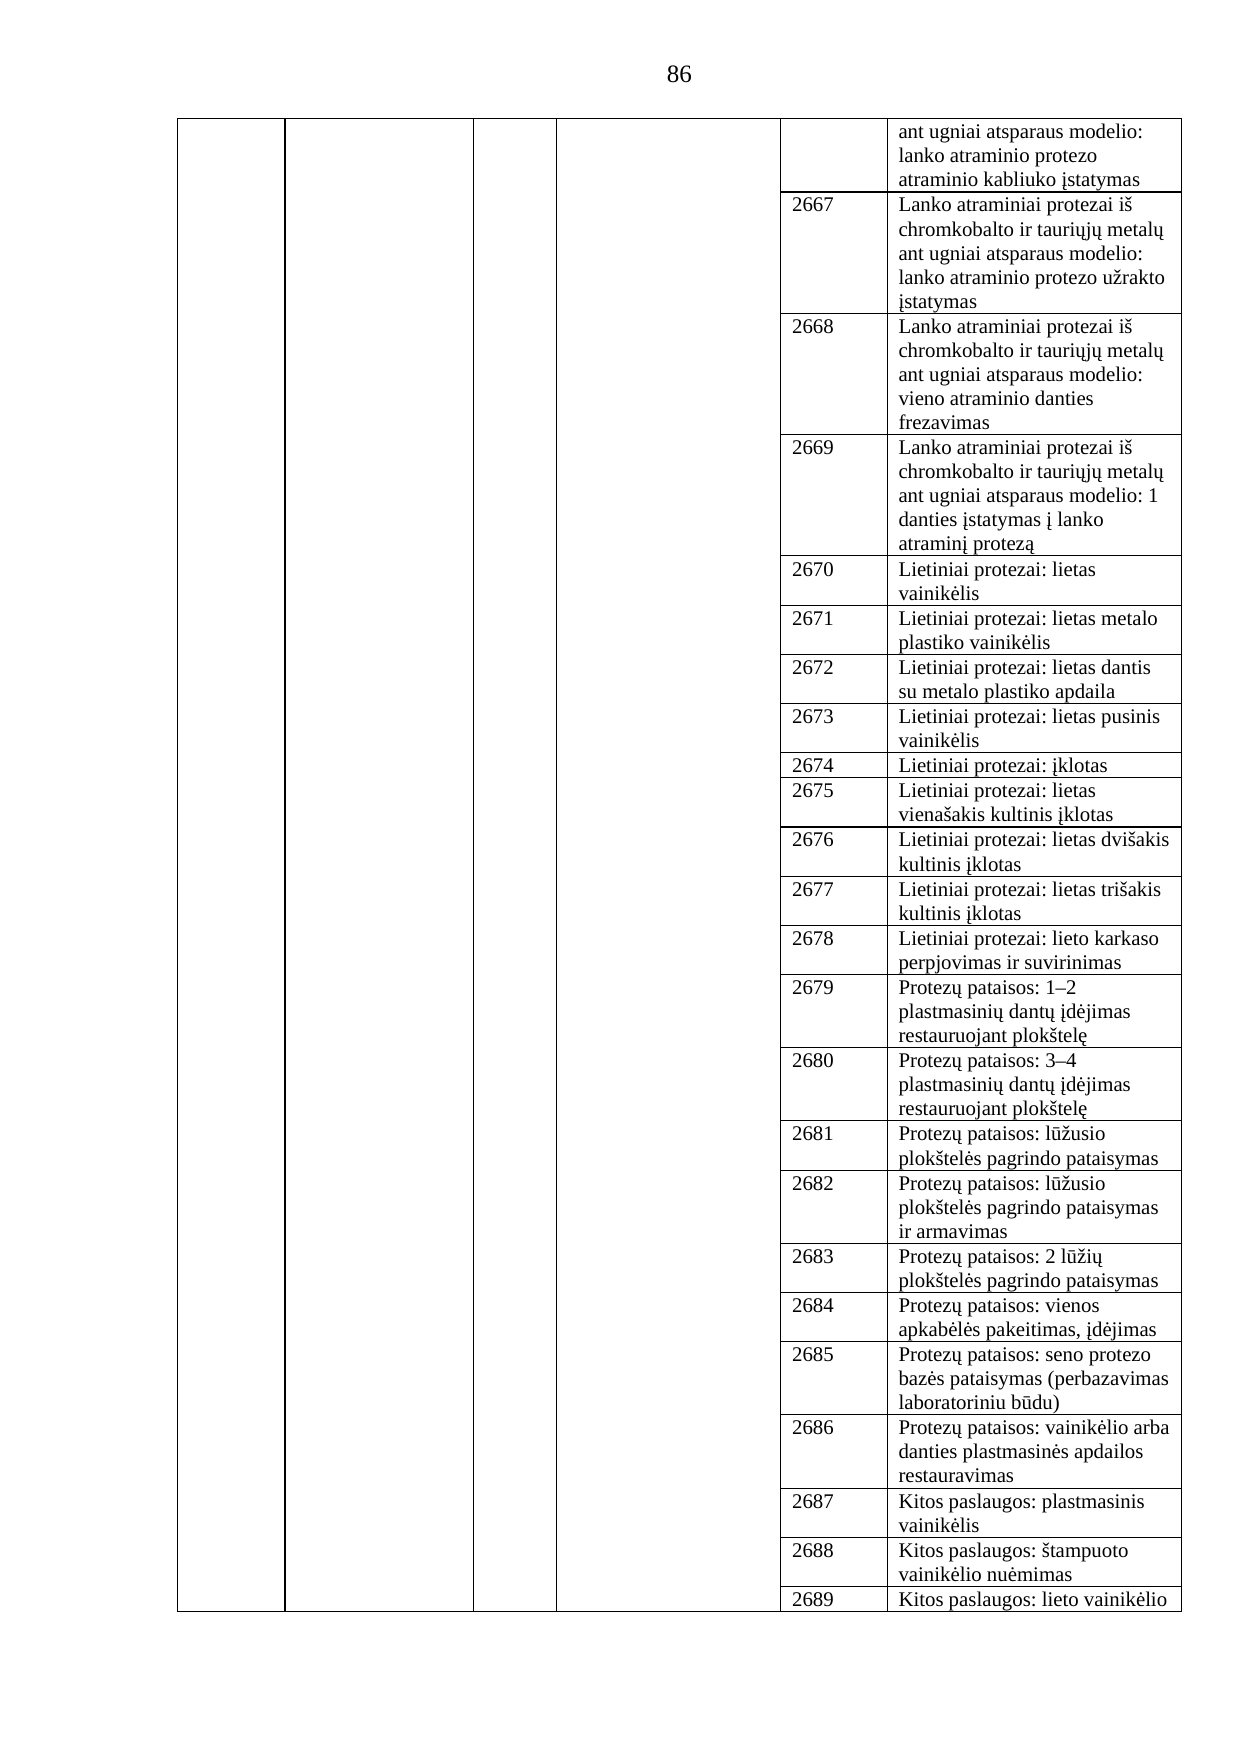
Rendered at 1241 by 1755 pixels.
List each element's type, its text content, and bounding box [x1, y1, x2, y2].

table_cell [178, 119, 284, 1611]
table_cell 2677 [781, 877, 887, 925]
table_cell [557, 119, 780, 1611]
table_cell Lietiniai protezai: lietas dvišakis kultinis įklotas [888, 828, 1181, 876]
table_cell 2678 [781, 926, 887, 974]
table_cell Lietiniai protezai: lietas vienašakis kultinis įklotas [888, 778, 1181, 826]
table_cell 2683 [781, 1244, 887, 1292]
table_cell Lietiniai protezai: lietas trišakis kultinis įklotas [888, 877, 1181, 925]
table_cell 2672 [781, 655, 887, 703]
table_cell 2669 [781, 435, 887, 555]
table_cell ant ugniai atsparaus modelio: lanko atraminio protezo atraminio kabliuko įstatymas [888, 119, 1181, 191]
table_cell Lietiniai protezai: įklotas [888, 753, 1181, 777]
table_cell 2676 [781, 828, 887, 876]
table_cell 2682 [781, 1171, 887, 1243]
table_cell 2668 [781, 314, 887, 434]
table_cell Protezų pataisos: lūžusio plokštelės pagrindo pataisymas [888, 1121, 1181, 1169]
table_cell Lietiniai protezai: lietas dantis su metalo plastiko apdaila [888, 655, 1181, 703]
table_cell Lietiniai protezai: lietas pusinis vainikėlis [888, 704, 1181, 752]
table_cell 2673 [781, 704, 887, 752]
table_cell 2679 [781, 975, 887, 1047]
table_cell Kitos paslaugos: plastmasinis vainikėlis [888, 1489, 1181, 1537]
table_cell Protezų pataisos: 3–4 plastmasinių dantų įdėjimas restauruojant plokštelę [888, 1048, 1181, 1120]
table_cell Lietiniai protezai: lietas metalo plastiko vainikėlis [888, 606, 1181, 654]
table_cell [286, 119, 473, 1611]
table_cell 2681 [781, 1121, 887, 1169]
table_cell Lietiniai protezai: lietas vainikėlis [888, 556, 1181, 604]
table_cell Protezų pataisos: vainikėlio arba danties plastmasinės apdailos restauravimas [888, 1415, 1181, 1487]
table_cell 2685 [781, 1342, 887, 1414]
table_cell Protezų pataisos: 1–2 plastmasinių dantų įdėjimas restauruojant plokštelę [888, 975, 1181, 1047]
table_cell Protezų pataisos: seno protezo bazės pataisymas (perbazavimas laboratoriniu būdu) [888, 1342, 1181, 1414]
table_cell 2671 [781, 606, 887, 654]
table_cell 2674 [781, 753, 887, 777]
table_cell Protezų pataisos: vienos apkabėlės pakeitimas, įdėjimas [888, 1293, 1181, 1341]
table_cell 2687 [781, 1489, 887, 1537]
table_cell 2686 [781, 1415, 887, 1487]
table_cell [781, 119, 887, 191]
table_cell Lanko atraminiai protezai iš chromkobalto ir tauriųjų metalų ant ugniai atsparaus modelio: vieno atraminio danties frezavimas [888, 314, 1181, 434]
table_cell 2689 [781, 1587, 887, 1611]
table_cell [474, 119, 556, 1611]
table_cell Lanko atraminiai protezai iš chromkobalto ir tauriųjų metalų ant ugniai atsparaus modelio: lanko atraminio protezo užrakto įstatymas [888, 193, 1181, 313]
table_cell Lanko atraminiai protezai iš chromkobalto ir tauriųjų metalų ant ugniai atsparaus modelio: 1 danties įstatymas į lanko atraminį protezą [888, 435, 1181, 555]
table_cell Protezų pataisos: 2 lūžių plokštelės pagrindo pataisymas [888, 1244, 1181, 1292]
table_cell Lietiniai protezai: lieto karkaso perpjovimas ir suvirinimas [888, 926, 1181, 974]
table_cell 2670 [781, 556, 887, 604]
table_cell 2675 [781, 778, 887, 826]
table_cell Kitos paslaugos: lieto vainikėlio [888, 1587, 1181, 1611]
table_cell Protezų pataisos: lūžusio plokštelės pagrindo pataisymas ir armavimas [888, 1171, 1181, 1243]
table_cell 2688 [781, 1538, 887, 1586]
table_cell 2684 [781, 1293, 887, 1341]
table_cell 2680 [781, 1048, 887, 1120]
table_cell 2667 [781, 193, 887, 313]
table_cell Kitos paslaugos: štampuoto vainikėlio nuėmimas [888, 1538, 1181, 1586]
